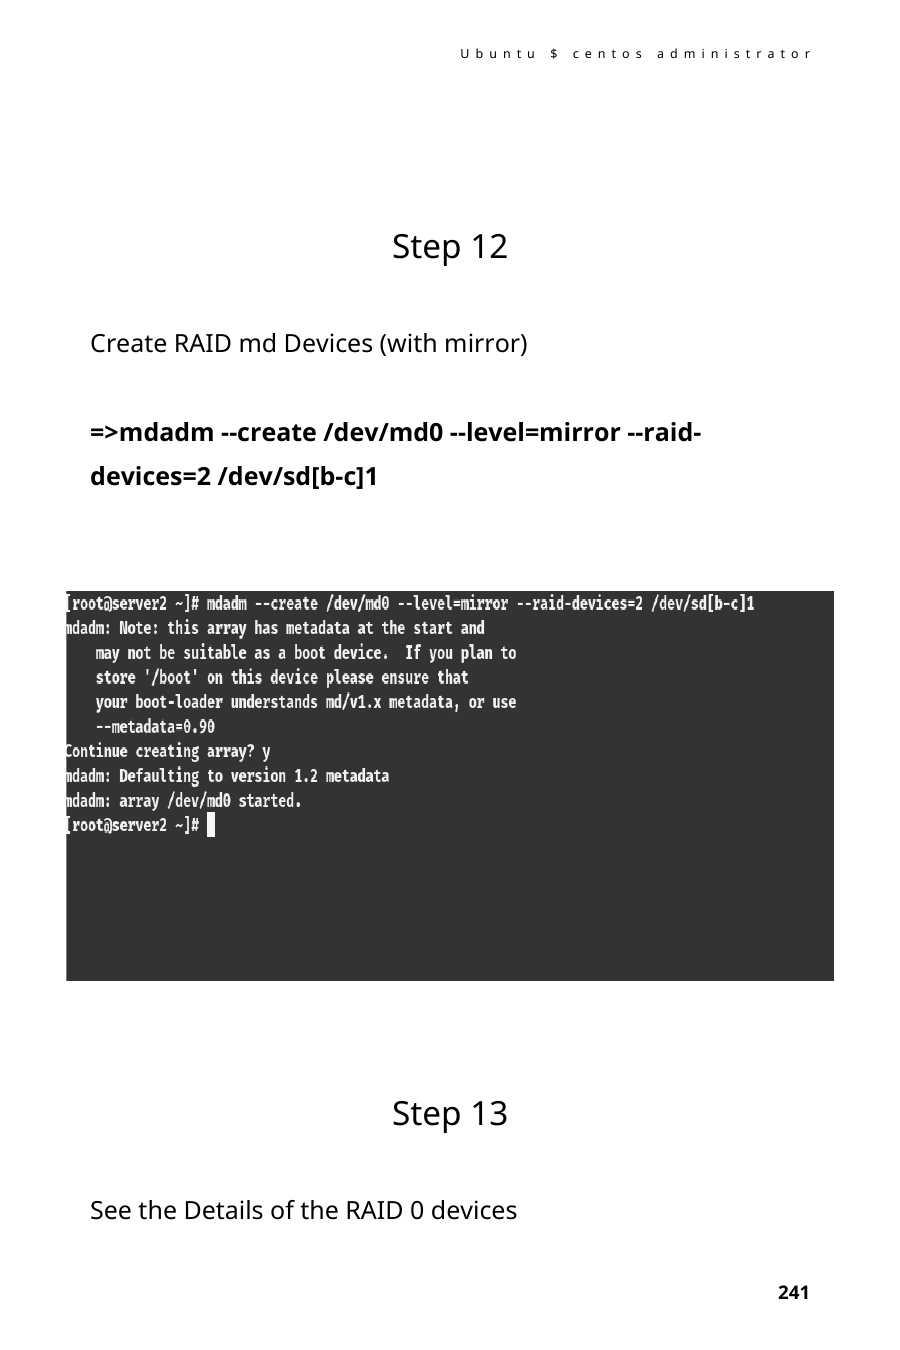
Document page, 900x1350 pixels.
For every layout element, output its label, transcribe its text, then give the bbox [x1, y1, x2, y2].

picture [66, 591, 834, 981]
text =>mdadm --create /dev/md0 --level=mirror --raid-devices=2 /dev/sd[b-c]1 [90, 415, 810, 493]
text Create RAID md Devices (with mirror) [90, 326, 810, 360]
text See the Details of the RAID 0 devices [90, 1193, 810, 1227]
text Step 13 [90, 1089, 810, 1135]
text Step 12 [90, 223, 810, 268]
